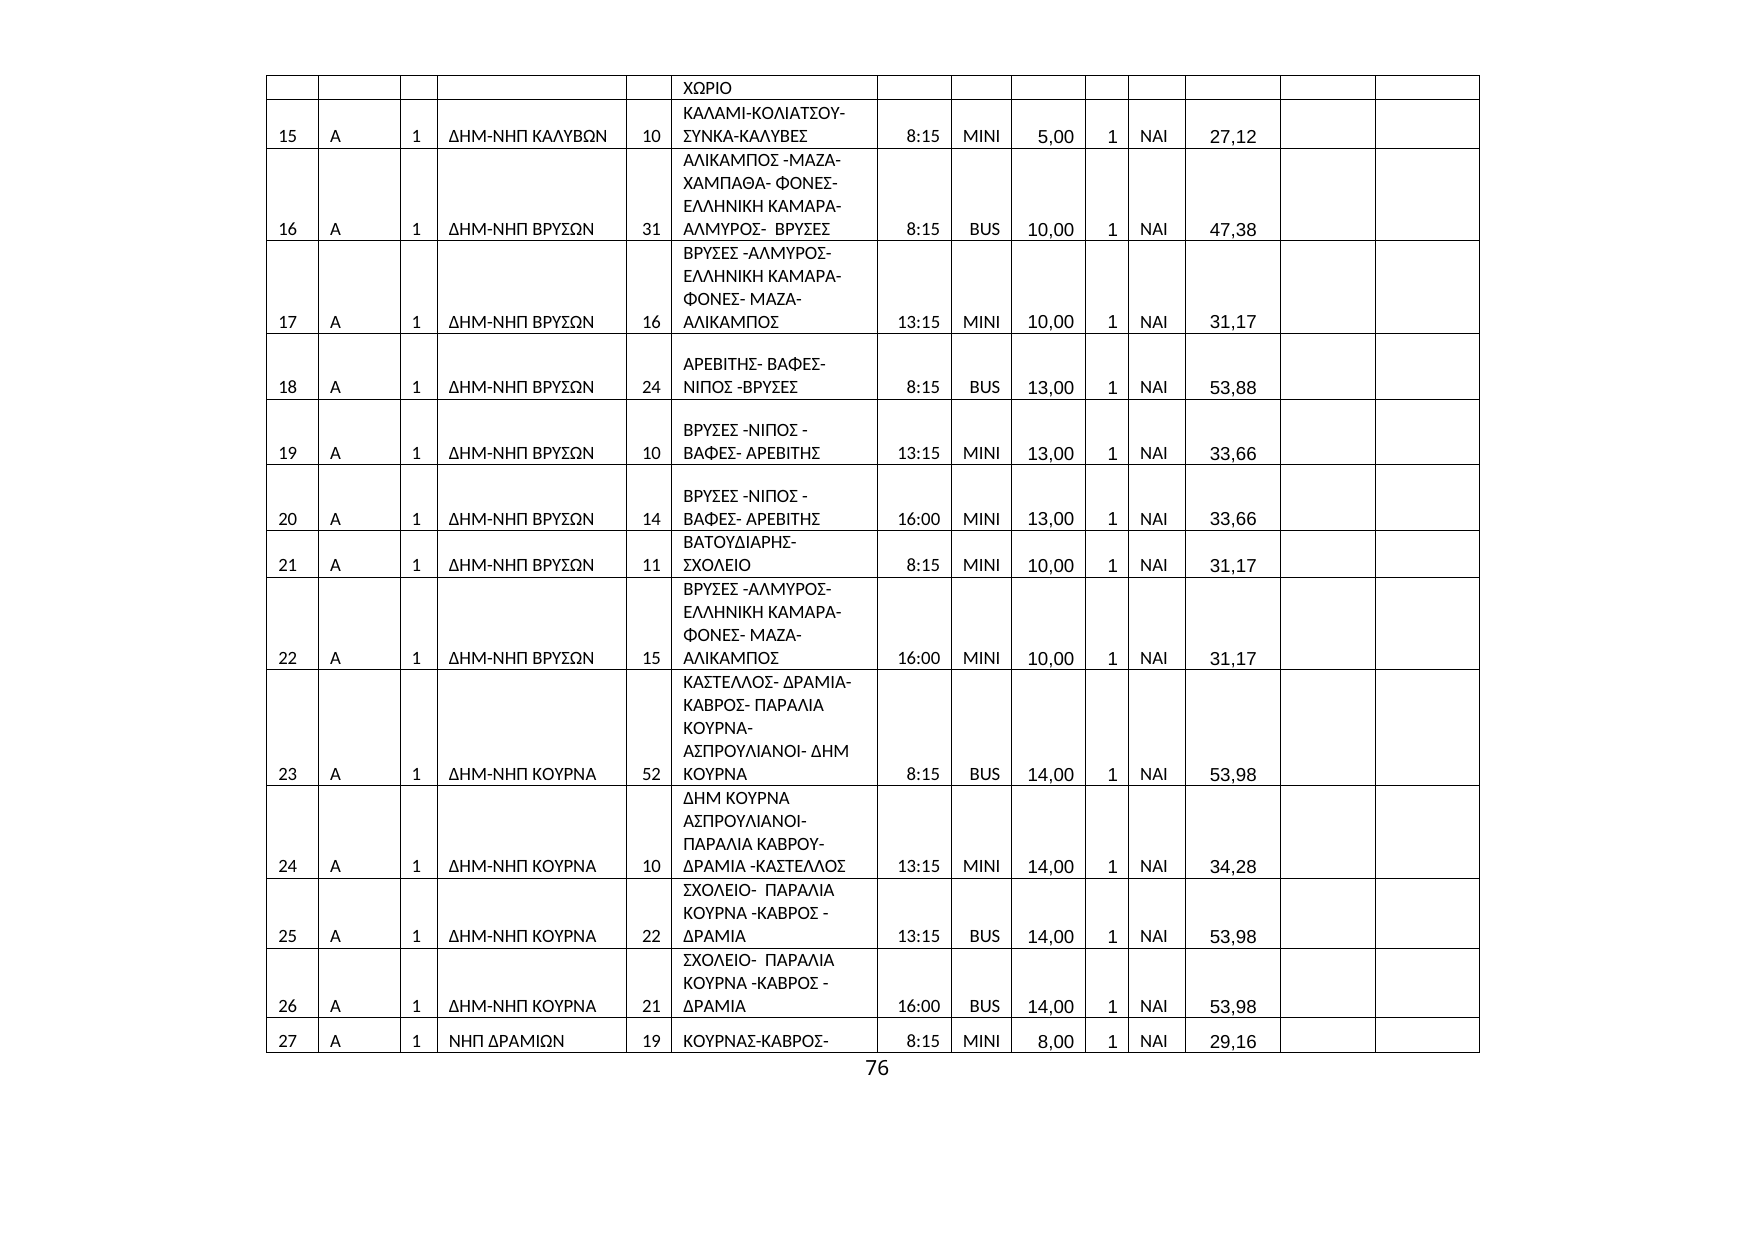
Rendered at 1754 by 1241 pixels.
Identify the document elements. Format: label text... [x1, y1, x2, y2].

table_cell 18 [267, 334, 318, 398]
table_cell [1376, 465, 1479, 530]
table_cell 1 [1086, 786, 1128, 878]
table_cell 52 [627, 670, 671, 785]
table_cell BUS [952, 149, 1011, 240]
table_cell [1281, 465, 1375, 530]
table_cell MINI [952, 531, 1011, 577]
table_cell 1 [1086, 879, 1128, 947]
table_cell 1 [1086, 149, 1128, 240]
table_cell MINI [952, 465, 1011, 530]
table_cell BUS [952, 949, 1011, 1017]
table_cell ΝΑΙ [1129, 670, 1185, 785]
table_cell 22 [267, 578, 318, 669]
table_cell 15 [267, 100, 318, 147]
table_cell Α [319, 241, 400, 333]
table_cell [1376, 100, 1479, 147]
table_cell 14,00 [1012, 879, 1085, 947]
table_cell 8,00 [1012, 1018, 1085, 1052]
table_cell Α [319, 578, 400, 669]
table_cell [1480, 333, 1487, 398]
table_cell ΣΧΟΛΕΙΟ- ΠΑΡΑΛΙΑ ΚΟΥΡΝΑ -ΚΑΒΡΟΣ - ΔΡΑΜΙΑ [672, 949, 877, 1017]
table_cell [1480, 75, 1487, 99]
table_cell ΝΑΙ [1129, 465, 1185, 530]
table_cell [401, 76, 437, 99]
table_cell [1480, 948, 1487, 1017]
table_cell [1281, 100, 1375, 147]
table_cell 1 [401, 531, 437, 577]
table_cell Α [319, 879, 400, 947]
table_cell 1 [1086, 1018, 1128, 1052]
table_cell 10,00 [1012, 578, 1085, 669]
table_cell [1376, 400, 1479, 464]
table_cell 1 [401, 400, 437, 464]
table_cell ΚΑΣΤΕΛΛΟΣ- ΔΡΑΜΙΑ-ΚΑΒΡΟΣ- ΠΑΡΑΛΙΑ ΚΟΥΡΝΑ-ΑΣΠΡΟΥΛΙΑΝΟΙ- ΔΗΜ ΚΟΥΡΝΑ [672, 670, 877, 785]
table_cell [1281, 786, 1375, 878]
table_cell 21 [627, 949, 671, 1017]
table_cell [1012, 76, 1085, 99]
table_cell ΝΑΙ [1129, 879, 1185, 947]
table_cell ΒΡΥΣΕΣ -ΑΛΜΥΡΟΣ- ΕΛΛΗΝΙΚΗ ΚΑΜΑΡΑ- ΦΟΝΕΣ- ΜΑΖΑ- ΑΛΙΚΑΜΠΟΣ [672, 241, 877, 333]
table_cell 1 [401, 786, 437, 878]
table_cell 13:15 [878, 241, 951, 333]
table_cell 8:15 [878, 149, 951, 240]
table_cell ΔΗΜ-ΝΗΠ ΒΡΥΣΩΝ [438, 531, 626, 577]
table_cell 10 [627, 400, 671, 464]
table_cell ΔΗΜ-ΝΗΠ ΚΟΥΡΝΑ [438, 879, 626, 947]
table_cell 16 [627, 241, 671, 333]
table_cell Α [319, 334, 400, 398]
table_cell 26 [267, 949, 318, 1017]
table_cell [1480, 878, 1487, 947]
table_cell 24 [627, 334, 671, 398]
table_cell [1480, 148, 1487, 240]
table_cell [1281, 670, 1375, 785]
table_cell Α [319, 1018, 400, 1052]
table_cell [1281, 531, 1375, 577]
table_cell 53,98 [1186, 949, 1280, 1017]
table_cell 1 [401, 578, 437, 669]
table_cell 10,00 [1012, 531, 1085, 577]
table_cell [1376, 334, 1479, 398]
table_cell 13,00 [1012, 334, 1085, 398]
table_cell 1 [1086, 334, 1128, 398]
table_cell ΒΡΥΣΕΣ -ΝΙΠΟΣ -ΒΑΦΕΣ- ΑΡΕΒΙΤΗΣ [672, 465, 877, 530]
table_cell 8:15 [878, 531, 951, 577]
table_cell BUS [952, 670, 1011, 785]
table_cell ΑΡΕΒΙΤΗΣ- ΒΑΦΕΣ- ΝΙΠΟΣ -ΒΡΥΣΕΣ [672, 334, 877, 398]
table_cell [1480, 669, 1487, 785]
table_cell [267, 76, 318, 99]
table_cell Α [319, 100, 400, 147]
table_cell 1 [1086, 949, 1128, 1017]
table_cell [1086, 76, 1128, 99]
table_cell [627, 76, 671, 99]
table_cell 20 [267, 465, 318, 530]
table_cell 10 [627, 786, 671, 878]
table_cell ΔΗΜ-ΝΗΠ ΒΡΥΣΩΝ [438, 578, 626, 669]
table_cell [1281, 149, 1375, 240]
table_cell ΝΑΙ [1129, 786, 1185, 878]
table_cell Α [319, 949, 400, 1017]
table_cell 1 [401, 465, 437, 530]
table_cell 33,66 [1186, 465, 1280, 530]
table_cell Α [319, 400, 400, 464]
table_cell ΔΗΜ-ΝΗΠ ΒΡΥΣΩΝ [438, 334, 626, 398]
table_cell ΒΡΥΣΕΣ -ΝΙΠΟΣ -ΒΑΦΕΣ- ΑΡΕΒΙΤΗΣ [672, 400, 877, 464]
table_cell 1 [1086, 670, 1128, 785]
table_cell 8:15 [878, 100, 951, 147]
table_cell Α [319, 531, 400, 577]
table_cell 1 [401, 149, 437, 240]
table_cell 53,98 [1186, 670, 1280, 785]
table_cell 13:15 [878, 400, 951, 464]
table_cell 1 [401, 670, 437, 785]
table_cell 29,16 [1186, 1018, 1280, 1052]
table_cell 27,12 [1186, 100, 1280, 147]
table_cell Α [319, 786, 400, 878]
table_cell 1 [401, 949, 437, 1017]
table_cell 5,00 [1012, 100, 1085, 147]
table_cell 8:15 [878, 1018, 951, 1052]
table_cell ΔΗΜ-ΝΗΠ ΒΡΥΣΩΝ [438, 241, 626, 333]
table_cell 23 [267, 670, 318, 785]
table_cell [1281, 241, 1375, 333]
table_cell 14 [627, 465, 671, 530]
table_cell MINI [952, 1018, 1011, 1052]
table_cell 25 [267, 879, 318, 947]
table_cell 10 [627, 100, 671, 147]
table_cell MINI [952, 786, 1011, 878]
table_cell 8:15 [878, 334, 951, 398]
table_cell ΔΗΜ-ΝΗΠ ΚΑΛΥΒΩΝ [438, 100, 626, 147]
table_cell 14,00 [1012, 949, 1085, 1017]
table_cell ΔΗΜ-ΝΗΠ ΚΟΥΡΝΑ [438, 786, 626, 878]
table_cell [1186, 76, 1280, 99]
table_cell ΝΑΙ [1129, 578, 1185, 669]
table_cell MINI [952, 578, 1011, 669]
table_cell 1 [401, 879, 437, 947]
table_cell 13,00 [1012, 465, 1085, 530]
table_cell 13,00 [1012, 400, 1085, 464]
table_cell 1 [401, 100, 437, 147]
table_cell [1480, 99, 1487, 147]
table_cell [1376, 241, 1479, 333]
table_cell 16:00 [878, 949, 951, 1017]
table_cell [1281, 578, 1375, 669]
table_cell ΝΑΙ [1129, 100, 1185, 147]
table_cell 22 [627, 879, 671, 947]
table_cell 16 [267, 149, 318, 240]
table_cell [1376, 879, 1479, 947]
table_cell 33,66 [1186, 400, 1280, 464]
table_cell ΝΑΙ [1129, 241, 1185, 333]
table_cell MINI [952, 241, 1011, 333]
table_cell ΚΟΥΡΝΑΣ-ΚΑΒΡΟΣ- [672, 1018, 877, 1052]
table_cell [1281, 879, 1375, 947]
table_cell 31,17 [1186, 531, 1280, 577]
table_cell 1 [401, 334, 437, 398]
table_cell [952, 76, 1011, 99]
table_cell [1281, 334, 1375, 398]
table_cell ΝΑΙ [1129, 149, 1185, 240]
table_cell [1281, 1018, 1375, 1052]
table_cell [1281, 949, 1375, 1017]
table_cell [1480, 399, 1487, 464]
table_cell 19 [627, 1018, 671, 1052]
table_cell ΧΩΡΙΟ [672, 76, 877, 99]
table_cell 16:00 [878, 465, 951, 530]
table_cell 1 [401, 1018, 437, 1052]
table_cell [1480, 785, 1487, 878]
table_cell ΔΗΜ-ΝΗΠ ΚΟΥΡΝΑ [438, 949, 626, 1017]
table_cell 31,17 [1186, 241, 1280, 333]
table_cell 1 [1086, 241, 1128, 333]
table_cell MINI [952, 400, 1011, 464]
table_cell 31 [627, 149, 671, 240]
table_cell [1376, 670, 1479, 785]
table_cell 1 [1086, 100, 1128, 147]
table_cell [1376, 76, 1479, 99]
table_cell ΔΗΜ-ΝΗΠ ΒΡΥΣΩΝ [438, 465, 626, 530]
table_cell [1480, 530, 1487, 577]
table_cell Α [319, 670, 400, 785]
table_cell 21 [267, 531, 318, 577]
table_cell Α [319, 149, 400, 240]
table_cell ΔΗΜ-ΝΗΠ ΚΟΥΡΝΑ [438, 670, 626, 785]
table_cell 14,00 [1012, 786, 1085, 878]
table_cell [1376, 531, 1479, 577]
table_cell 1 [1086, 465, 1128, 530]
table_cell BUS [952, 879, 1011, 947]
table_cell 17 [267, 241, 318, 333]
table_cell 1 [1086, 400, 1128, 464]
table_cell 31,17 [1186, 578, 1280, 669]
table_cell ΒΑΤΟΥΔΙΑΡΗΣ- ΣΧΟΛΕΙΟ [672, 531, 877, 577]
table_cell 14,00 [1012, 670, 1085, 785]
table_cell 53,88 [1186, 334, 1280, 398]
table_cell 10,00 [1012, 149, 1085, 240]
table_cell ΣΧΟΛΕΙΟ- ΠΑΡΑΛΙΑ ΚΟΥΡΝΑ -ΚΑΒΡΟΣ - ΔΡΑΜΙΑ [672, 879, 877, 947]
table_cell 1 [401, 241, 437, 333]
table_cell 15 [627, 578, 671, 669]
table_cell ΝΗΠ ΔΡΑΜΙΩΝ [438, 1018, 626, 1052]
table_cell MINI [952, 100, 1011, 147]
table_cell [1480, 240, 1487, 333]
table_cell 8:15 [878, 670, 951, 785]
table_cell ΔΗΜ-ΝΗΠ ΒΡΥΣΩΝ [438, 149, 626, 240]
table_cell [1281, 400, 1375, 464]
table_cell [1129, 76, 1185, 99]
table_cell [1480, 464, 1487, 530]
table_cell 13:15 [878, 879, 951, 947]
table_cell 27 [267, 1018, 318, 1052]
table_cell 53,98 [1186, 879, 1280, 947]
table_cell 13:15 [878, 786, 951, 878]
table_cell ΝΑΙ [1129, 1018, 1185, 1052]
table_cell 1 [1086, 531, 1128, 577]
table_cell ΝΑΙ [1129, 400, 1185, 464]
table_cell ΔΗΜ ΚΟΥΡΝΑ ΑΣΠΡΟΥΛΙΑΝΟΙ-ΠΑΡΑΛΙΑ ΚΑΒΡΟΥ-ΔΡΑΜΙΑ -ΚΑΣΤΕΛΛΟΣ [672, 786, 877, 878]
table_cell 1 [1086, 578, 1128, 669]
table_cell [1376, 149, 1479, 240]
table_cell 11 [627, 531, 671, 577]
table_cell 47,38 [1186, 149, 1280, 240]
table_cell Α [319, 465, 400, 530]
table_cell [438, 76, 626, 99]
table_cell [1376, 949, 1479, 1017]
table_cell 24 [267, 786, 318, 878]
table_cell ΔΗΜ-ΝΗΠ ΒΡΥΣΩΝ [438, 400, 626, 464]
table_cell [1376, 786, 1479, 878]
table_cell 10,00 [1012, 241, 1085, 333]
table_cell ΝΑΙ [1129, 334, 1185, 398]
table_cell 16:00 [878, 578, 951, 669]
table_cell [1376, 1018, 1479, 1052]
table_cell ΝΑΙ [1129, 949, 1185, 1017]
table_cell ΚΑΛΑΜΙ-ΚΟΛΙΑΤΣΟΥ-ΣΥΝΚΑ-ΚΑΛΥΒΕΣ [672, 100, 877, 147]
table_cell [1480, 577, 1487, 669]
table_cell ΒΡΥΣΕΣ -ΑΛΜΥΡΟΣ- ΕΛΛΗΝΙΚΗ ΚΑΜΑΡΑ- ΦΟΝΕΣ- ΜΑΖΑ- ΑΛΙΚΑΜΠΟΣ [672, 578, 877, 669]
table_cell [878, 76, 951, 99]
table_cell ΑΛΙΚΑΜΠΟΣ -ΜΑΖΑ- ΧΑΜΠΑΘΑ- ΦΟΝΕΣ- ΕΛΛΗΝΙΚΗ ΚΑΜΑΡΑ- ΑΛΜΥΡΟΣ- ΒΡΥΣΕΣ [672, 149, 877, 240]
table_cell [319, 76, 400, 99]
table_cell [1281, 76, 1375, 99]
table_cell BUS [952, 334, 1011, 398]
table_cell ΝΑΙ [1129, 531, 1185, 577]
table_cell [1480, 1017, 1487, 1052]
table_cell 19 [267, 400, 318, 464]
table_cell [1376, 578, 1479, 669]
table_cell 34,28 [1186, 786, 1280, 878]
